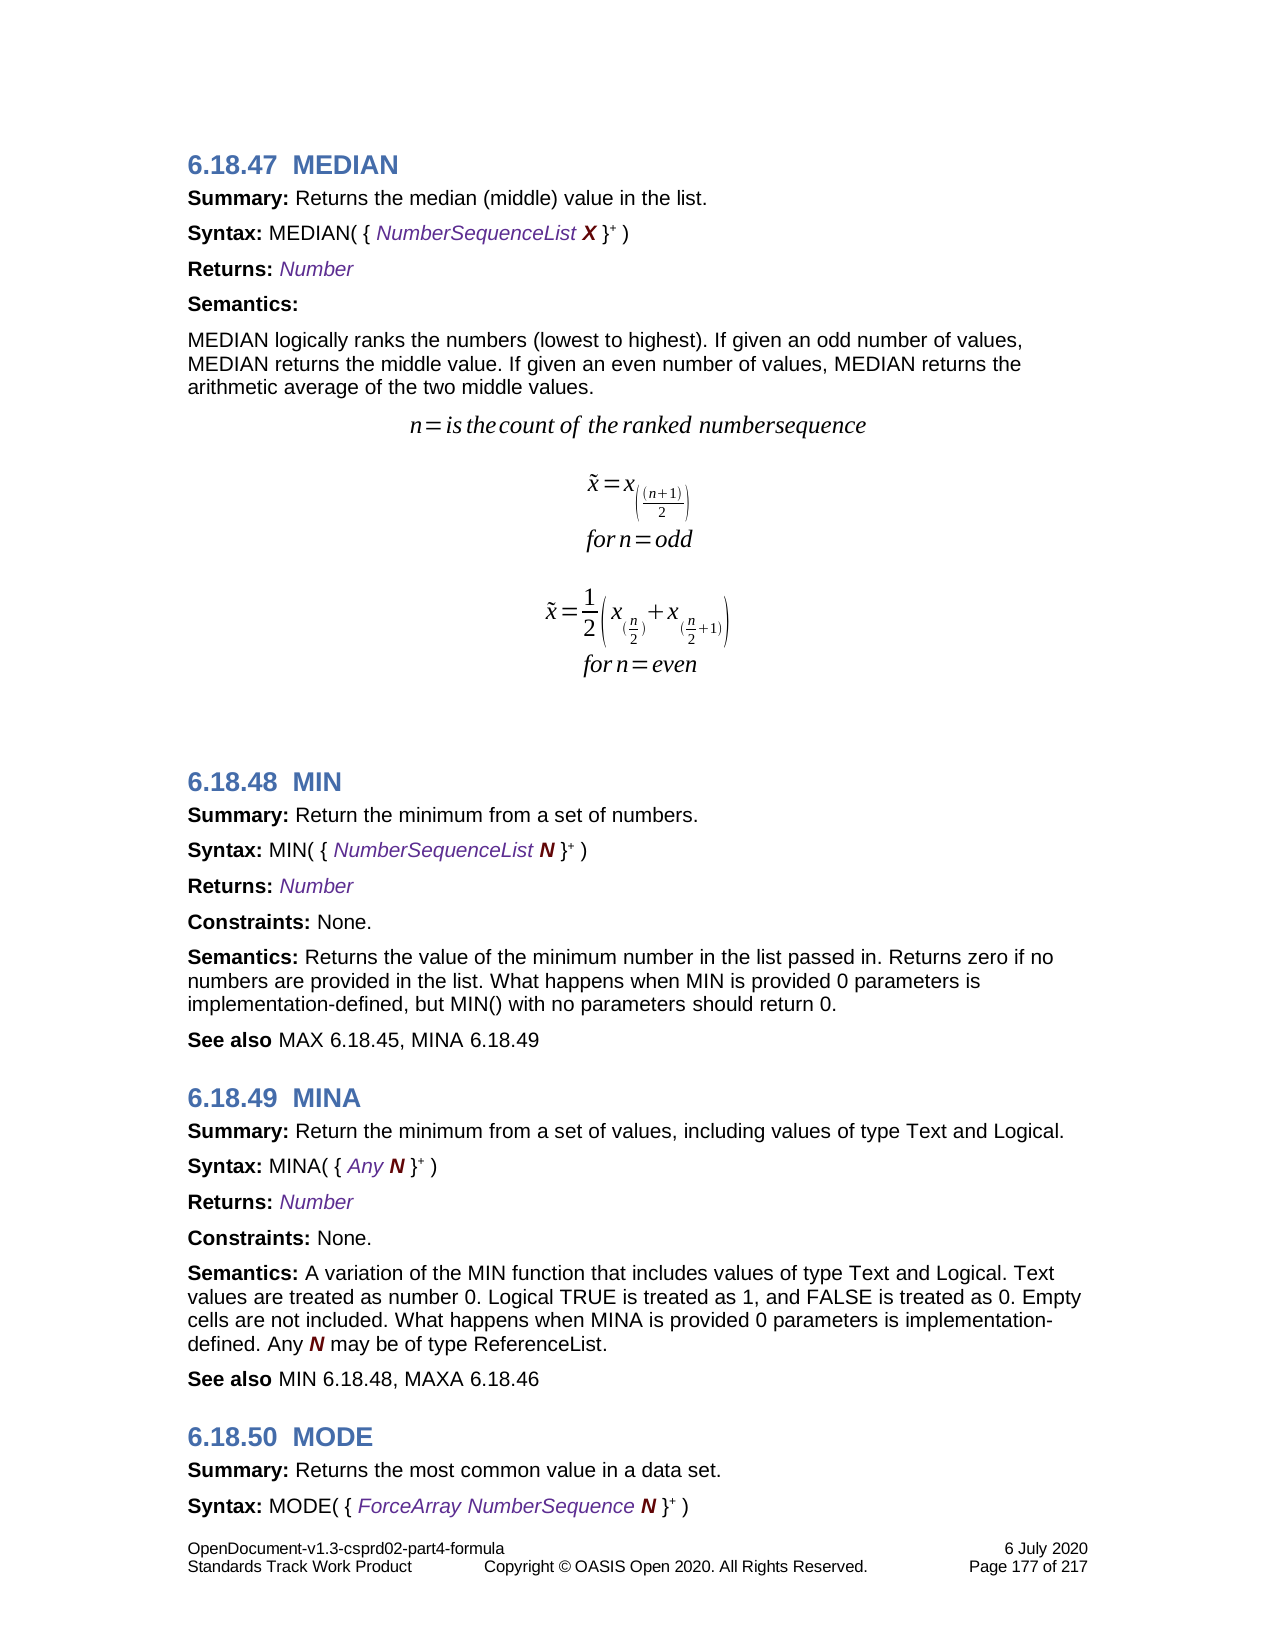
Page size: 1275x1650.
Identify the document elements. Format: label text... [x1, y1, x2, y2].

subtitle MEDIAN [187, 150, 1088, 180]
subtitle MIN [187, 767, 1088, 797]
text Returns: Number [187, 874, 1088, 898]
subtitle MINA [187, 1083, 1088, 1113]
text Semantics: Returns the value of the minimum number in the list passed in. Returns zero if no numbers are provided in the list. What happens when MIN is provided 0 parameters is implementation-defined, but MIN() with no parameters should return 0. [187, 946, 1088, 1016]
text Syntax: MIN( { NumberSequenceList N }+ ) [187, 839, 1088, 862]
text See also MIN 6.18.48, MAXA 6.18.46 [187, 1368, 1088, 1391]
text Summary: Return the minimum from a set of numbers. [187, 803, 1088, 827]
text Summary: Return the minimum from a set of values, including values of type Text and Logical. [187, 1119, 1088, 1143]
subtitle MODE [187, 1422, 1088, 1452]
text Returns: Number [187, 1190, 1088, 1214]
text See also MAX 6.18.45, MINA 6.18.49 [187, 1028, 1088, 1052]
text Semantics: A variation of the MIN function that includes values of type Text and Logical. Text values are treated as number 0. Logical TRUE is treated as 1, and FALSE is treated as 0. Empty cells are not included. What happens when MINA is provided 0 parameters is implementation-defined. Any N may be of type ReferenceList. [187, 1262, 1088, 1356]
text Semantics: [187, 293, 1088, 316]
text Syntax: MEDIAN( { NumberSequenceList X }+ ) [187, 222, 1088, 245]
text Constraints: None. [187, 910, 1088, 934]
text Syntax: MODE( { ForceArray NumberSequence N }+ ) [187, 1494, 1088, 1518]
text Returns: Number [187, 257, 1088, 281]
text Summary: Returns the median (middle) value in the list. [187, 186, 1088, 209]
text Summary: Returns the most common value in a data set. [187, 1458, 1088, 1482]
text Constraints: None. [187, 1226, 1088, 1249]
text MEDIAN logically ranks the numbers (lowest to highest). If given an odd number of values, MEDIAN returns the middle value. If given an even number of values, MEDIAN returns the arithmetic average of the two middle values. [187, 328, 1088, 399]
text Syntax: MINA( { Any N }+ ) [187, 1155, 1088, 1178]
